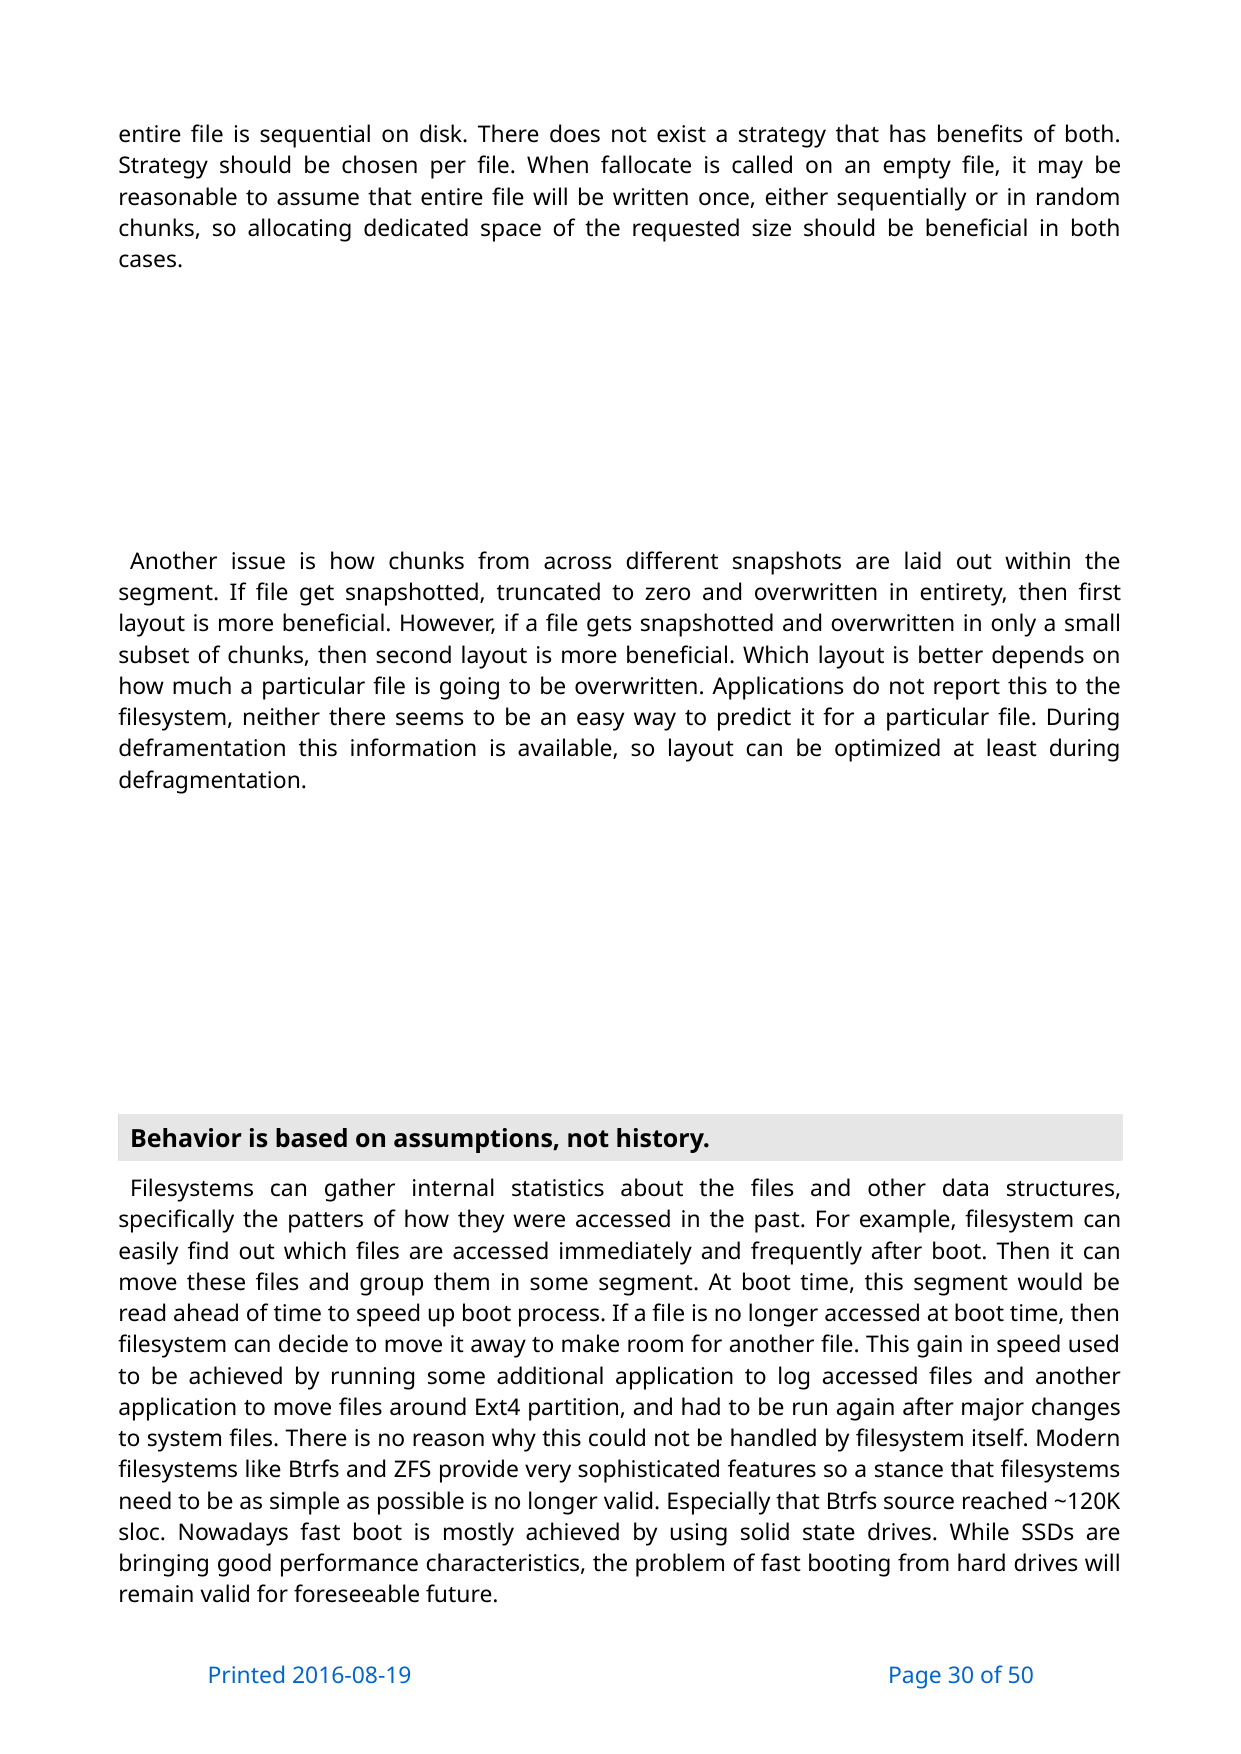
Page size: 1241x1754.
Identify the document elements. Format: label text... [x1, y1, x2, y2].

text Filesystems can gather internal statistics about the files and other data structures, specifically the patters of how they were accessed in the past. For example, filesystem can easily find out which files are accessed immediately and frequently after boot. Then it can move these files and group them in some segment. At boot time, this segment would be read ahead of time to speed up boot process. If a file is no longer accessed at boot time, then filesystem can decide to move it away to make room for another file. This gain in speed used to be achieved by running some additional application to log accessed files and another application to move files around Ext4 partition, and had to be run again after major changes to system files. There is no reason why this could not be handled by filesystem itself. Modern filesystems like Btrfs and ZFS provide very sophisticated features so a stance that filesystems need to be as simple as possible is no longer valid. Especially that Btrfs source reached ~120K sloc. Nowadays fast boot is mostly achieved by using solid state drives. While SSDs are bringing good performance characteristics, the problem of fast booting from hard drives will remain valid for foreseeable future. [118, 1172, 1122, 1609]
text entire file is sequential on disk. There does not exist a strategy that has benefits of both. Strategy should be chosen per file. When fallocate is called on an empty file, it may be reasonable to assume that entire file will be written once, either sequentially or in random chunks, so allocating dedicated space of the requested size should be beneficial in both cases. [118, 118, 1122, 274]
text Another issue is how chunks from across different snapshots are laid out within the segment. If file get snapshotted, truncated to zero and overwritten in entirety, then first layout is more beneficial. However, if a file gets snapshotted and overwritten in only a small subset of chunks, then second layout is more beneficial. Which layout is better depends on how much a particular file is going to be overwritten. Applications do not report this to the filesystem, neither there seems to be an easy way to predict it for a particular file. During deframentation this information is available, so layout can be optimized at least during defragmentation. [118, 545, 1122, 795]
subtitle Behavior is based on assumptions, not history. [119, 1115, 1122, 1160]
